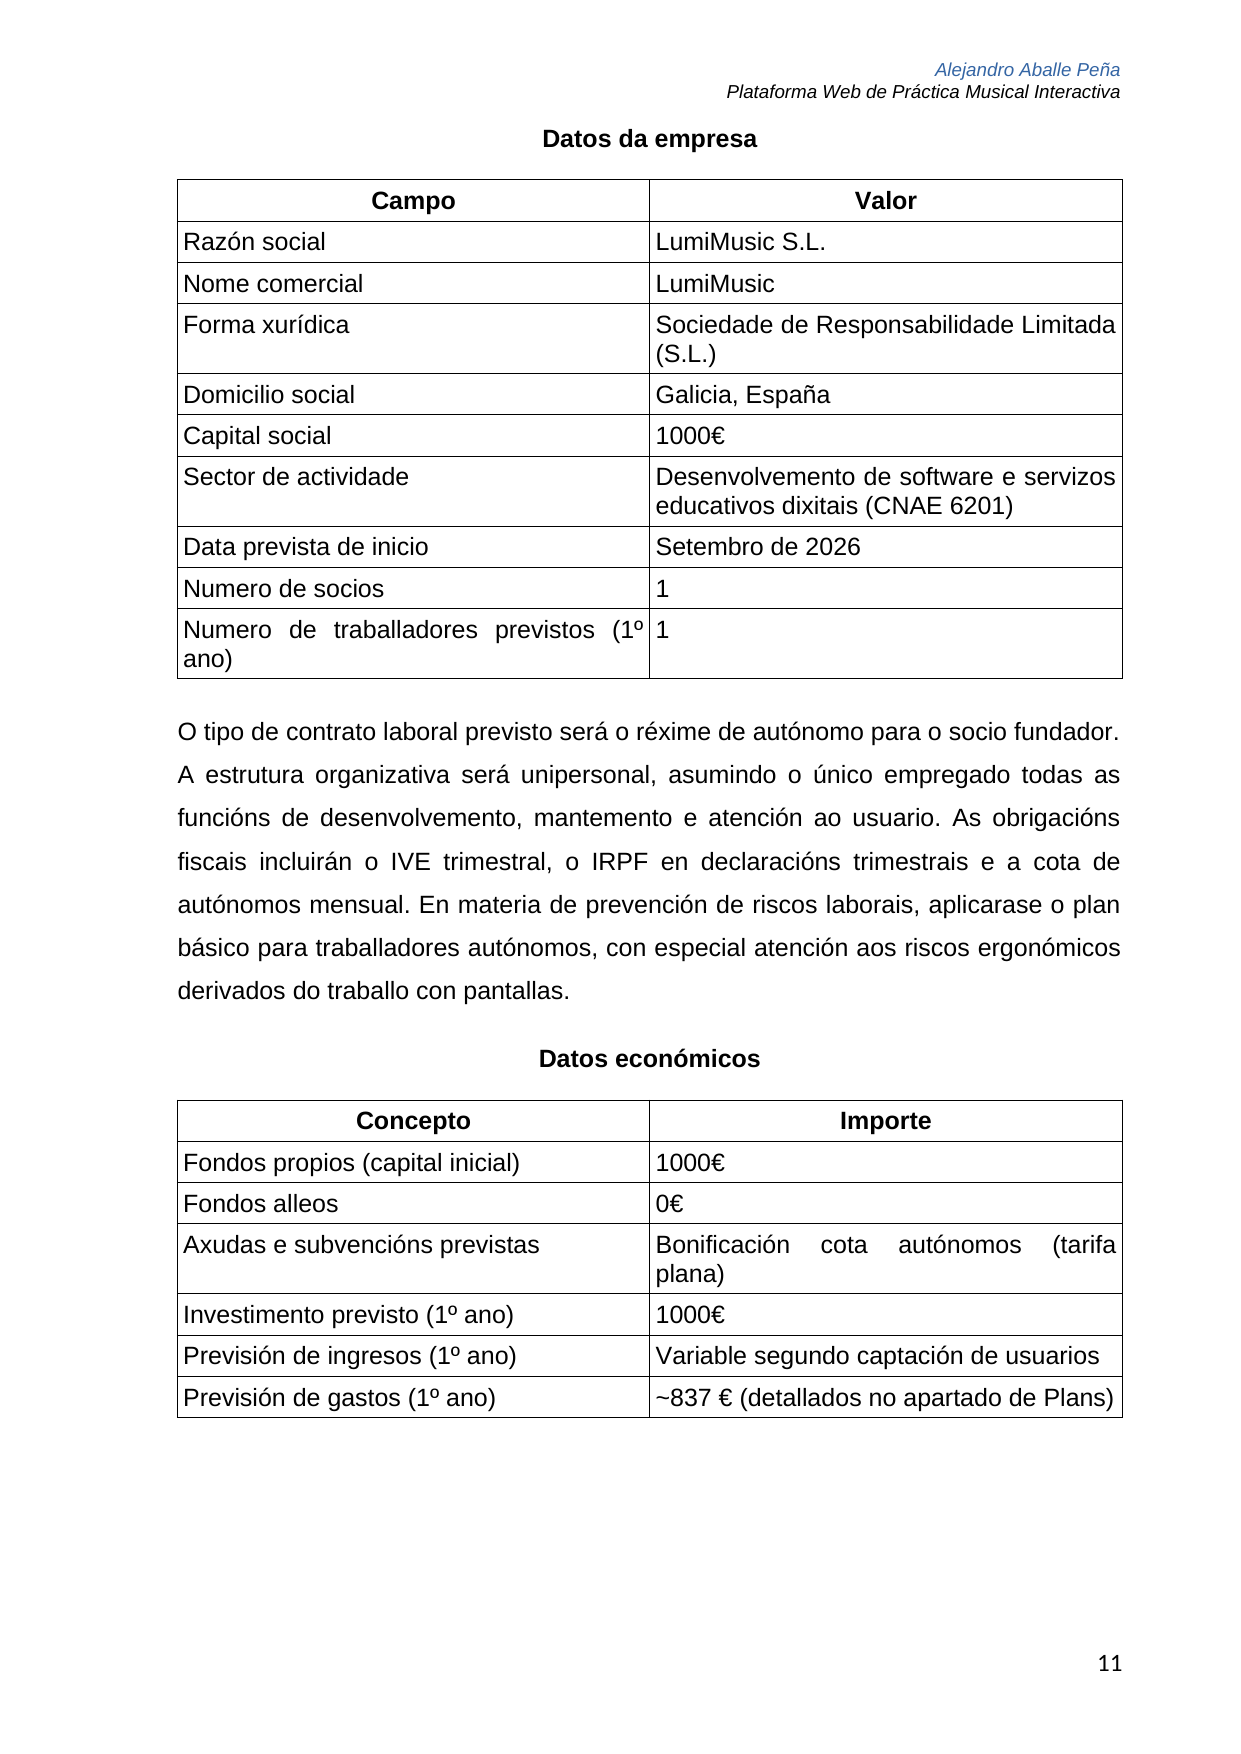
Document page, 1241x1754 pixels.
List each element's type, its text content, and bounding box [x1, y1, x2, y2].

table_cell 1000€ [650, 1294, 1122, 1334]
table_cell LumiMusic [650, 263, 1122, 303]
table_cell Fondos propios (capital inicial) [178, 1142, 649, 1182]
table_cell ~837 € (detallados no apartado de Plans) [650, 1377, 1122, 1417]
table_cell Razón social [178, 222, 649, 262]
table_header Importe [650, 1101, 1122, 1141]
table_cell Sociedade de Responsabilidade Limitada (S.L.) [650, 304, 1122, 373]
table_cell Galicia, España [650, 374, 1122, 414]
table_cell Domicilio social [178, 374, 649, 414]
table_cell 1 [650, 609, 1122, 678]
table_cell Capital social [178, 415, 649, 456]
list Datos da empresa [177, 124, 1122, 152]
table_cell Variable segundo captación de usuarios [650, 1336, 1122, 1376]
table_cell Setembro de 2026 [650, 527, 1122, 567]
table_cell Bonificación cota autónomos (tarifa plana) [650, 1224, 1122, 1293]
table_cell Investimento previsto (1º ano) [178, 1294, 649, 1334]
table_cell Axudas e subvencións previstas [178, 1224, 649, 1293]
table_cell LumiMusic S.L. [650, 222, 1122, 262]
table_cell Nome comercial [178, 263, 649, 303]
table_cell 1000€ [650, 1142, 1122, 1182]
table_cell Forma xurídica [178, 304, 649, 373]
table_header Valor [650, 180, 1122, 221]
text O tipo de contrato laboral previsto será o réxime de autónomo para o socio fundador. A estrutura organizativa será unipersonal, asumindo o único empregado todas as funcións de desenvolvemento, mantemento e atención ao usuario. As obrigacións fiscais incluirán o IVE trimestral, o IRPF en declaracións trimestrais e a cota de autónomos mensual. En materia de prevención de riscos laborais, aplicarase o plan básico para traballadores autónomos, con especial atención aos riscos ergonómicos derivados do traballo con pantallas. [177, 717, 1122, 1004]
table_header Concepto [178, 1101, 649, 1141]
table_cell 1000€ [650, 415, 1122, 456]
table_cell Numero de socios [178, 568, 649, 608]
table_cell Previsión de ingresos (1º ano) [178, 1336, 649, 1376]
table_cell 0€ [650, 1183, 1122, 1223]
table_header Campo [178, 180, 649, 221]
table_cell Fondos alleos [178, 1183, 649, 1223]
table_cell Numero de traballadores previstos (1º ano) [178, 609, 649, 678]
table_cell Previsión de gastos (1º ano) [178, 1377, 649, 1417]
table_cell Data prevista de inicio [178, 527, 649, 567]
table_cell 1 [650, 568, 1122, 608]
text Datos económicos [177, 1044, 1122, 1073]
table_cell Sector de actividade [178, 457, 649, 526]
table_cell Desenvolvemento de software e servizos educativos dixitais (CNAE 6201) [650, 457, 1122, 526]
